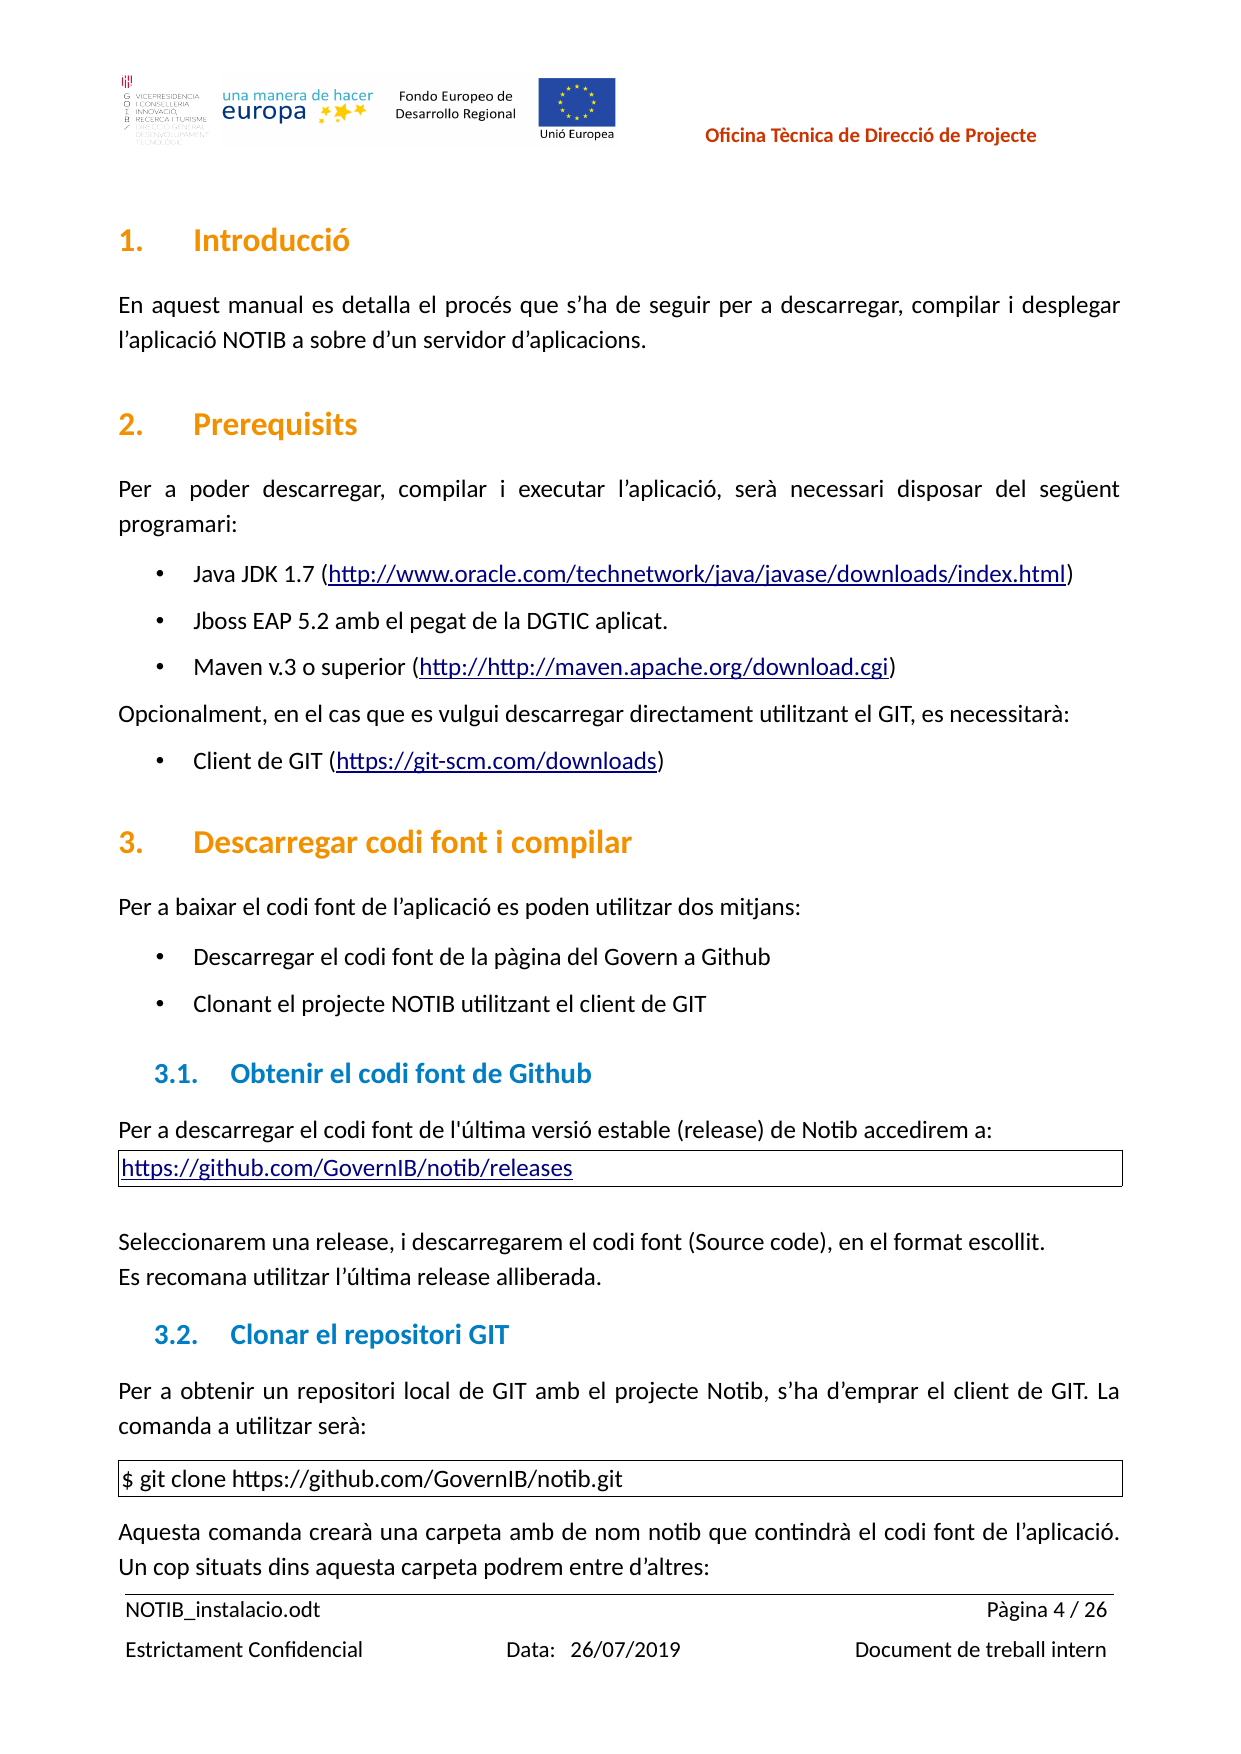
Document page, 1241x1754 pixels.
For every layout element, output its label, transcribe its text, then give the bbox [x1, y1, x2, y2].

picture [219, 73, 621, 147]
list Clonant el projecte NOTIB utilitzant el client de GIT [156, 988, 1122, 1018]
text Per a baixar el codi font de l’aplicació es poden utilitzar dos mitjans: [118, 892, 1122, 922]
picture [118, 73, 213, 147]
list Maven v.3 o superior (http://http://maven.apache.org/download.cgi) [156, 652, 1122, 682]
subtitle Obtenir el codi font de Github [153, 1055, 1122, 1091]
list Client de GIT (https://git-scm.com/downloads) [156, 745, 1122, 776]
text Per a poder descarregar, compilar i executar l’aplicació, serà necessari disposar del següent programari: [118, 473, 1122, 539]
text Opcionalment, en el cas que es vulgui descarregar directament utilitzant el GIT, es necessitarà: [118, 698, 1122, 729]
subtitle Introducció [118, 219, 1122, 260]
text Per a obtenir un repositori local de GIT amb el projecte Notib, s’ha d’emprar el client de GIT. La comanda a utilitzar serà: [118, 1376, 1122, 1441]
text Seleccionarem una release, i descarregarem el codi font (Source code), en el format escollit. [118, 1226, 1122, 1256]
text En aquest manual es detalla el procés que s’ha de seguir per a descarregar, compilar i desplegar l’aplicació NOTIB a sobre d’un servidor d’aplicacions. [118, 289, 1122, 355]
subtitle Prerequisits [118, 403, 1122, 444]
text https://github.com/GovernIB/notib/releases [119, 1151, 1122, 1186]
text Per a descarregar el codi font de l'última versió estable (release) de Notib accedirem a: [118, 1114, 1122, 1145]
subtitle Descarregar codi font i compilar [118, 821, 1122, 862]
subtitle Clonar el repositori GIT [153, 1316, 1122, 1352]
list Java JDK 1.7 (http://www.oracle.com/technetwork/java/javase/downloads/index.html) [156, 558, 1122, 588]
text Es recomana utilitzar l’última release alliberada. [118, 1261, 1122, 1291]
text Aquesta comanda crearà una carpeta amb de nom notib que contindrà el codi font de l’aplicació. Un cop situats dins aquesta carpeta podrem entre d’altres: [118, 1516, 1122, 1581]
text $ git clone https://github.com/GovernIB/notib.git [119, 1461, 1122, 1496]
list Descarregar el codi font de la pàgina del Govern a Github [156, 941, 1122, 972]
list Jboss EAP 5.2 amb el pegat de la DGTIC aplicat. [156, 605, 1122, 635]
